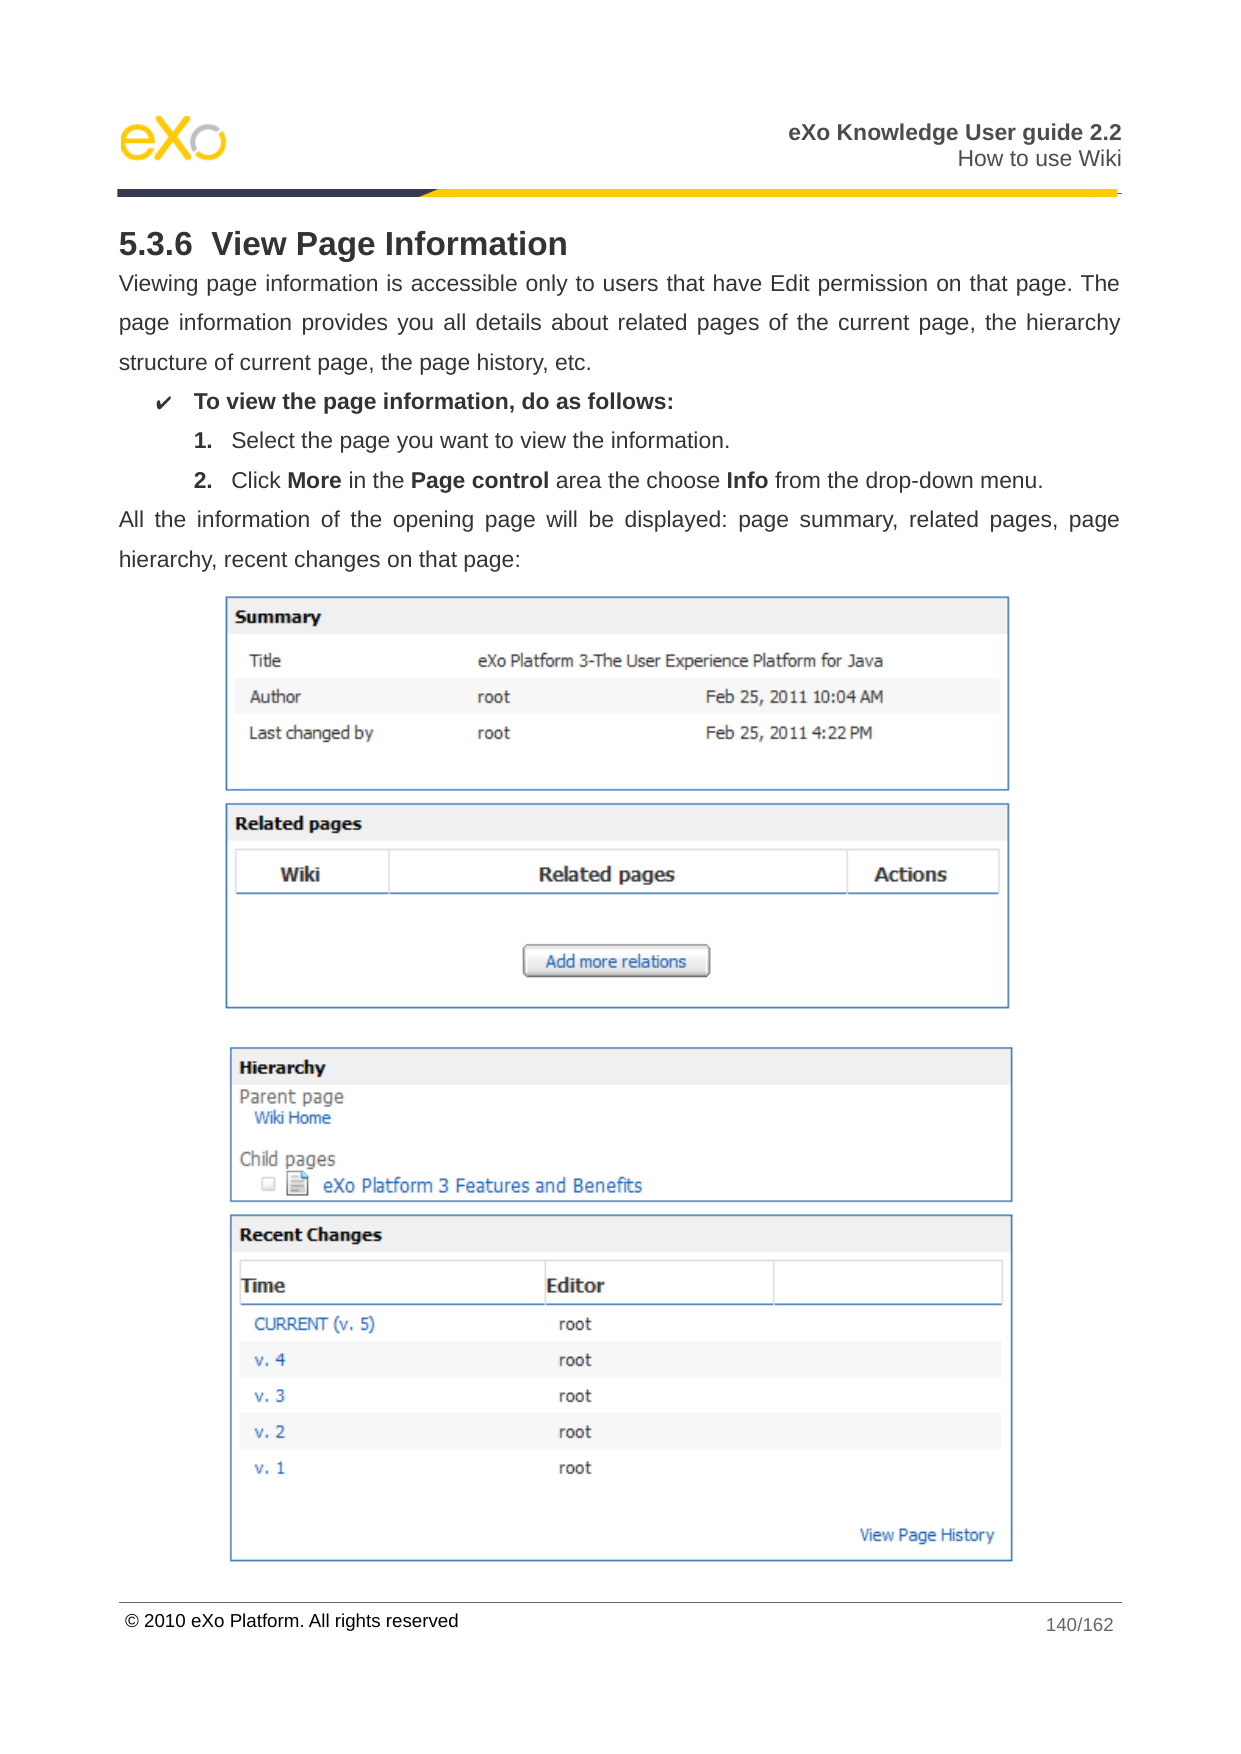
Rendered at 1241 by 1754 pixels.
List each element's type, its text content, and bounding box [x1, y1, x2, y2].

picture [120, 115, 227, 161]
list To view the page information, do as follows: [156, 388, 1122, 414]
list Select the page you want to view the information. [193, 427, 1122, 454]
picture [215, 582, 1025, 1571]
list All the information of the opening page will be displayed: page summary, related pages, page hierarchy, recent changes on that page: [81, 506, 1122, 572]
text Viewing page information is accessible only to users that have Edit permission on that page. The page information provides you all details about related pages of the current page, the hierarchy structure of current page, the page history, etc. [118, 269, 1122, 375]
picture [117, 189, 1118, 197]
list Click More in the Page control area the choose Info from the drop-down menu. [193, 467, 1122, 493]
subtitle View Page Information [118, 223, 1122, 262]
